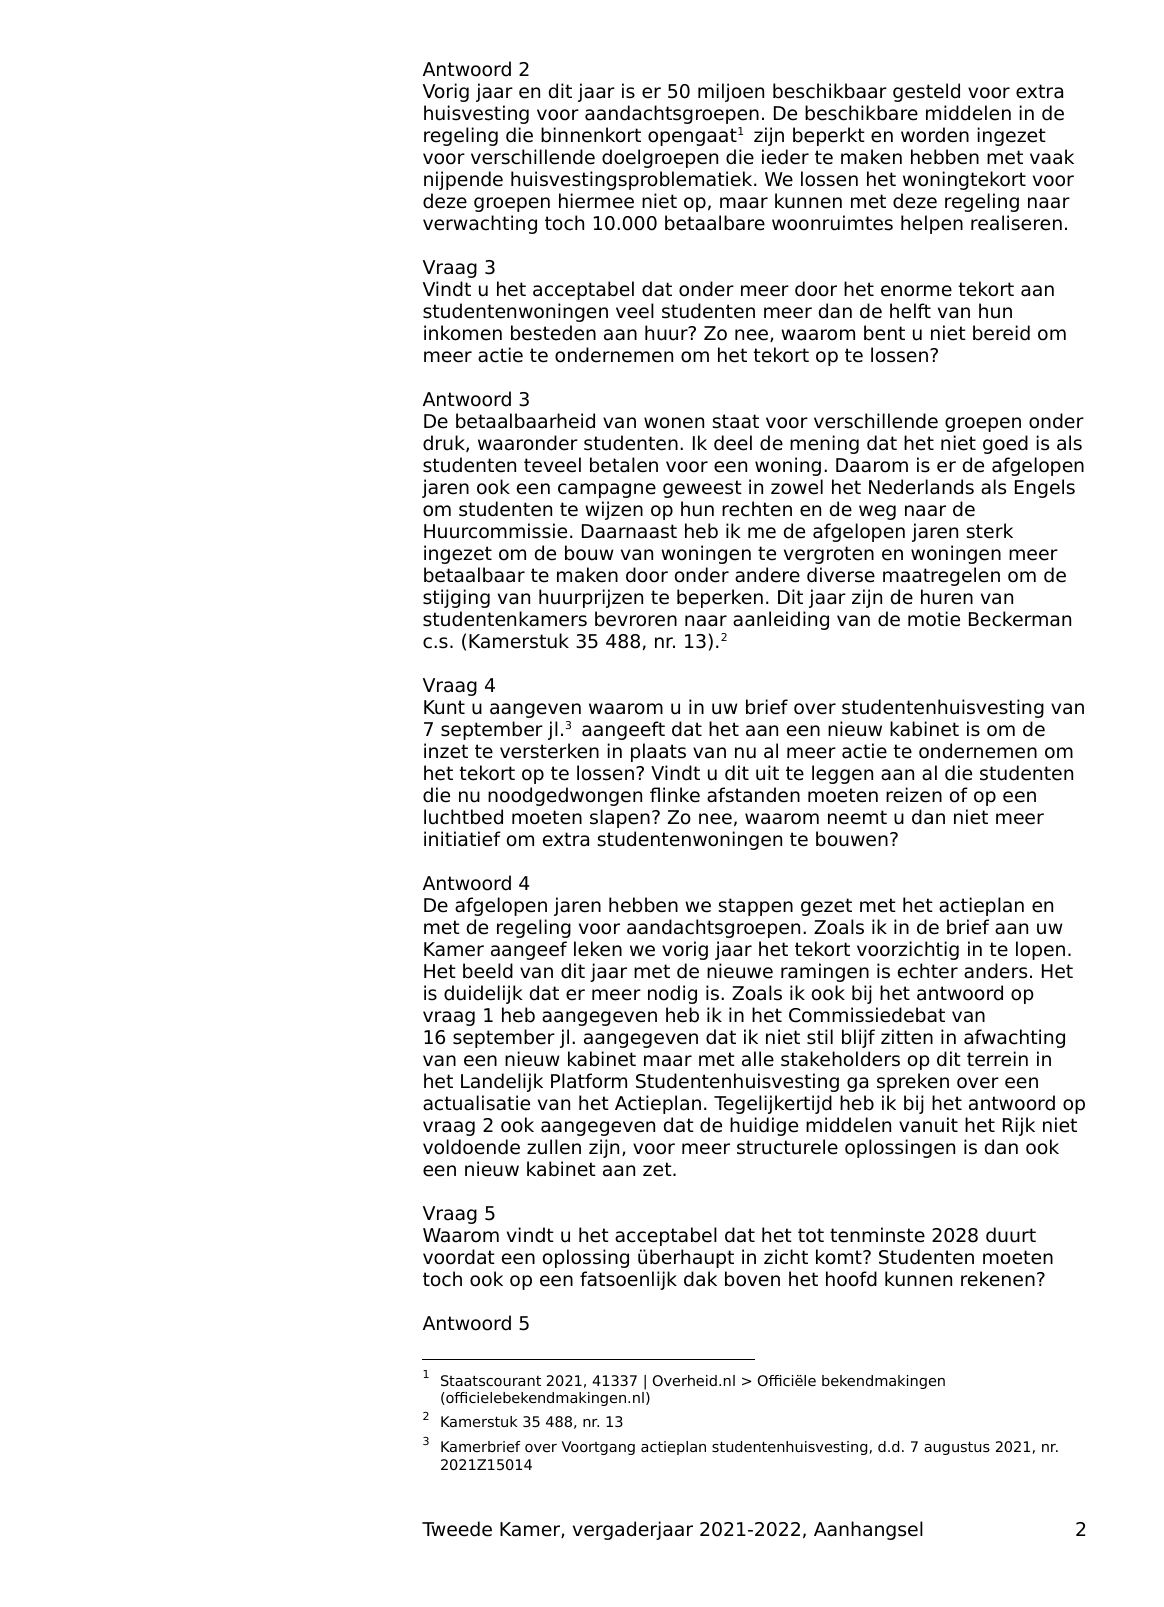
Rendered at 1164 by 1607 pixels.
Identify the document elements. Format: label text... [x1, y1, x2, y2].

text Waarom vindt u het acceptabel dat het tot tenminste 2028 duurt voordat een oplossing überhaupt in zicht komt? Studenten moeten toch ook op een fatsoenlijk dak boven het hoofd kunnen rekenen? [422, 1225, 1087, 1291]
text Vraag 3 [422, 257, 1087, 279]
text Vorig jaar en dit jaar is er 50 miljoen beschikbaar gesteld voor extra huisvesting voor aandachtsgroepen. De beschikbare middelen in de regeling die binnenkort opengaat zijn beperkt en worden ingezet voor verschillende doelgroepen die ieder te maken hebben met vaak nijpende huisvestingsproblematiek. We lossen het woningtekort voor deze groepen hiermee niet op, maar kunnen met deze regeling naar verwachting toch 10.000 betaalbare woonruimtes helpen realiseren. [422, 81, 1087, 235]
text Vraag 4 [422, 675, 1087, 697]
text Kunt u aangeven waarom u in uw brief over studentenhuisvesting van 7 september jl. aangeeft dat het aan een nieuw kabinet is om de inzet te versterken in plaats van nu al meer actie te ondernemen om het tekort op te lossen? Vindt u dit uit te leggen aan al die studenten die nu noodgedwongen flinke afstanden moeten reizen of op een luchtbed moeten slapen? Zo nee, waarom neemt u dan niet meer initiatief om extra studentenwoningen te bouwen? [422, 697, 1087, 851]
text De afgelopen jaren hebben we stappen gezet met het actieplan en met de regeling voor aandachtsgroepen. Zoals ik in de brief aan uw Kamer aangeef leken we vorig jaar het tekort voorzichtig in te lopen. Het beeld van dit jaar met de nieuwe ramingen is echter anders. Het is duidelijk dat er meer nodig is. Zoals ik ook bij het antwoord op vraag 1 heb aangegeven heb ik in het Commissiedebat van 16 september jl. aangegeven dat ik niet stil blijf zitten in afwachting van een nieuw kabinet maar met alle stakeholders op dit terrein in het Landelijk Platform Studentenhuisvesting ga spreken over een actualisatie van het Actieplan. Tegelijkertijd heb ik bij het antwoord op vraag 2 ook aangegeven dat de huidige middelen vanuit het Rijk niet voldoende zullen zijn, voor meer structurele oplossingen is dan ook een nieuw kabinet aan zet. [422, 895, 1087, 1181]
text Kamerstuk 35 488, nr. 13 [422, 1410, 1087, 1432]
text Staatscourant 2021, 41337 | Overheid.nl > Officiële bekendmakingen (officielebekendmakingen.nl) [422, 1368, 1087, 1407]
text Vindt u het acceptabel dat onder meer door het enorme tekort aan studentenwoningen veel studenten meer dan de helft van hun inkomen besteden aan huur? Zo nee, waarom bent u niet bereid om meer actie te ondernemen om het tekort op te lossen? [422, 279, 1087, 367]
text Vraag 5 [422, 1203, 1087, 1225]
text Kamerbrief over Voortgang actieplan studentenhuisvesting, d.d. 7 augustus 2021, nr. 2021Z15014 [422, 1435, 1087, 1474]
text De betaalbaarheid van wonen staat voor verschillende groepen onder druk, waaronder studenten. Ik deel de mening dat het niet goed is als studenten teveel betalen voor een woning. Daarom is er de afgelopen jaren ook een campagne geweest in zowel het Nederlands als Engels om studenten te wijzen op hun rechten en de weg naar de Huurcommissie. Daarnaast heb ik me de afgelopen jaren sterk ingezet om de bouw van woningen te vergroten en woningen meer betaalbaar te maken door onder andere diverse maatregelen om de stijging van huurprijzen te beperken. Dit jaar zijn de huren van studentenkamers bevroren naar aanleiding van de motie Beckerman c.s. (Kamerstuk 35 488, nr. 13). [422, 411, 1087, 653]
text Antwoord 2 [422, 59, 1087, 81]
text Antwoord 5 [422, 1313, 1087, 1335]
text Antwoord 4 [422, 873, 1087, 895]
text Antwoord 3 [422, 389, 1087, 411]
